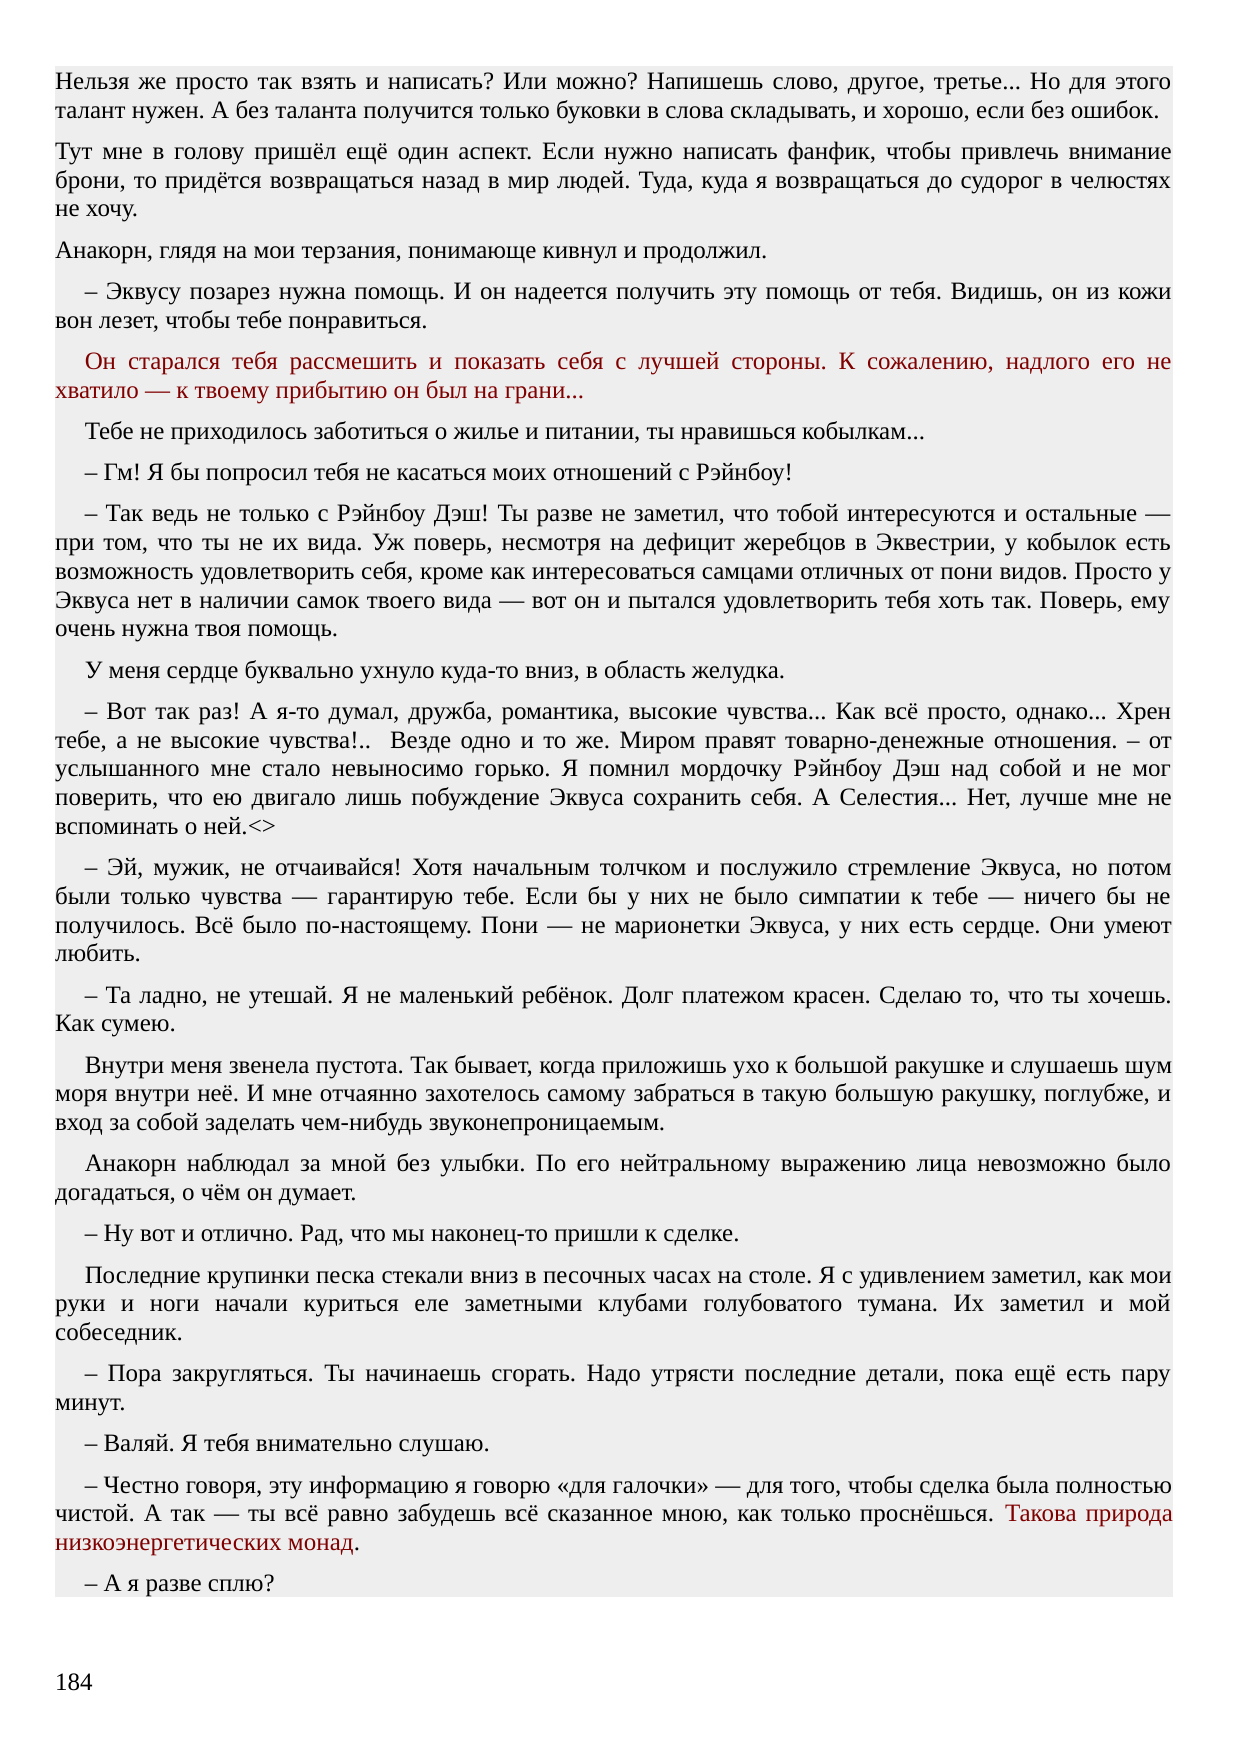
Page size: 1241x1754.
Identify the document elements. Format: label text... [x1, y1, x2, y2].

text – Так ведь не только с Рэйнбоу Дэш! Ты разве не заметил, что тобой интересуются и остальные — при том, что ты не их вида. Уж поверь, несмотря на дефицит жеребцов в Эквестрии, у кобылок есть возможность удовлетворить себя, кроме как интересоваться самцами отличных от пони видов. Просто у Эквуса нет в наличии самок твоего вида — вот он и пытался удовлетворить тебя хоть так. Поверь, ему очень нужна твоя помощь. [55, 498, 1173, 642]
text – Валяй. Я тебя внимательно слушаю. [55, 1428, 1173, 1457]
text Он старался тебя рассмешить и показать себя с лучшей стороны. К сожалению, надлого его не хватило — к твоему прибытию он был на грани... [55, 346, 1173, 403]
text – Честно говоря, эту информацию я говорю «для галочки» — для того, чтобы сделка была полностью чистой. А так — ты всё равно забудешь всё сказанное мною, как только проснёшься. Такова природа низкоэнергетических монад. [55, 1470, 1173, 1556]
text Внутри меня звенела пустота. Так бывает, когда приложишь ухо к большой ракушке и слушаешь шум моря внутри неё. И мне отчаянно захотелось самому забраться в такую большую ракушку, поглубже, и вход за собой заделать чем-нибудь звуконепроницаемым. [55, 1050, 1173, 1136]
text У меня сердце буквально ухнуло куда-то вниз, в область желудка. [55, 655, 1173, 683]
text – Эй, мужик, не отчаивайся! Хотя начальным толчком и послужило стремление Эквуса, но потом были только чувства — гарантирую тебе. Если бы у них не было симпатии к тебе — ничего бы не получилось. Всё было по-настоящему. Пони — не марионетки Эквуса, у них есть сердце. Они умеют любить. [55, 852, 1173, 967]
text Анакорн, глядя на мои терзания, понимающе кивнул и продолжил. [55, 235, 1173, 263]
text – Ну вот и отлично. Рад, что мы наконец-то пришли к сделке. [55, 1218, 1173, 1247]
text Последние крупинки песка стекали вниз в песочных часах на столе. Я с удивлением заметил, как мои руки и ноги начали куриться еле заметными клубами голубоватого тумана. Их заметил и мой собеседник. [55, 1260, 1173, 1346]
text – А я разве сплю? [55, 1568, 1173, 1597]
text Тут мне в голову пришёл ещё один аспект. Если нужно написать фанфик, чтобы привлечь внимание брони, то придётся возвращаться назад в мир людей. Туда, куда я возвращаться до судорог в челюстях не хочу. [55, 136, 1173, 222]
text – Та ладно, не утешай. Я не маленький ребёнок. Долг платежом красен. Сделаю то, что ты хочешь. Как сумею. [55, 980, 1173, 1037]
text Анакорн наблюдал за мной без улыбки. По его нейтральному выражению лица невозможно было догадаться, о чём он думает. [55, 1148, 1173, 1206]
text Нельзя же просто так взять и написать? Или можно? Напишешь слово, другое, третье... Но для этого талант нужен. А без таланта получится только буковки в слова складывать, и хорошо, если без ошибок. [55, 66, 1173, 123]
text – Гм! Я бы попросил тебя не касаться моих отношений с Рэйнбоу! [55, 457, 1173, 486]
text – Эквусу позарез нужна помощь. И он надеется получить эту помощь от тебя. Видишь, он из кожи вон лезет, чтобы тебе понравиться. [55, 276, 1173, 333]
text – Вот так раз! А я-то думал, дружба, романтика, высокие чувства... Как всё просто, однако... Хрен тебе, а не высокие чувства!.. Везде одно и то же. Миром правят товарно-денежные отношения. – от услышанного мне стало невыносимо горько. Я помнил мордочку Рэйнбоу Дэш над собой и не мог поверить, что ею двигало лишь побуждение Эквуса сохранить себя. А Селестия... Нет, лучше мне не вспоминать о ней.<> [55, 696, 1173, 840]
text Тебе не приходилось заботиться о жилье и питании, ты нравишься кобылкам... [55, 416, 1173, 445]
text – Пора закругляться. Ты начинаешь сгорать. Надо утрясти последние детали, пока ещё есть пару минут. [55, 1358, 1173, 1416]
